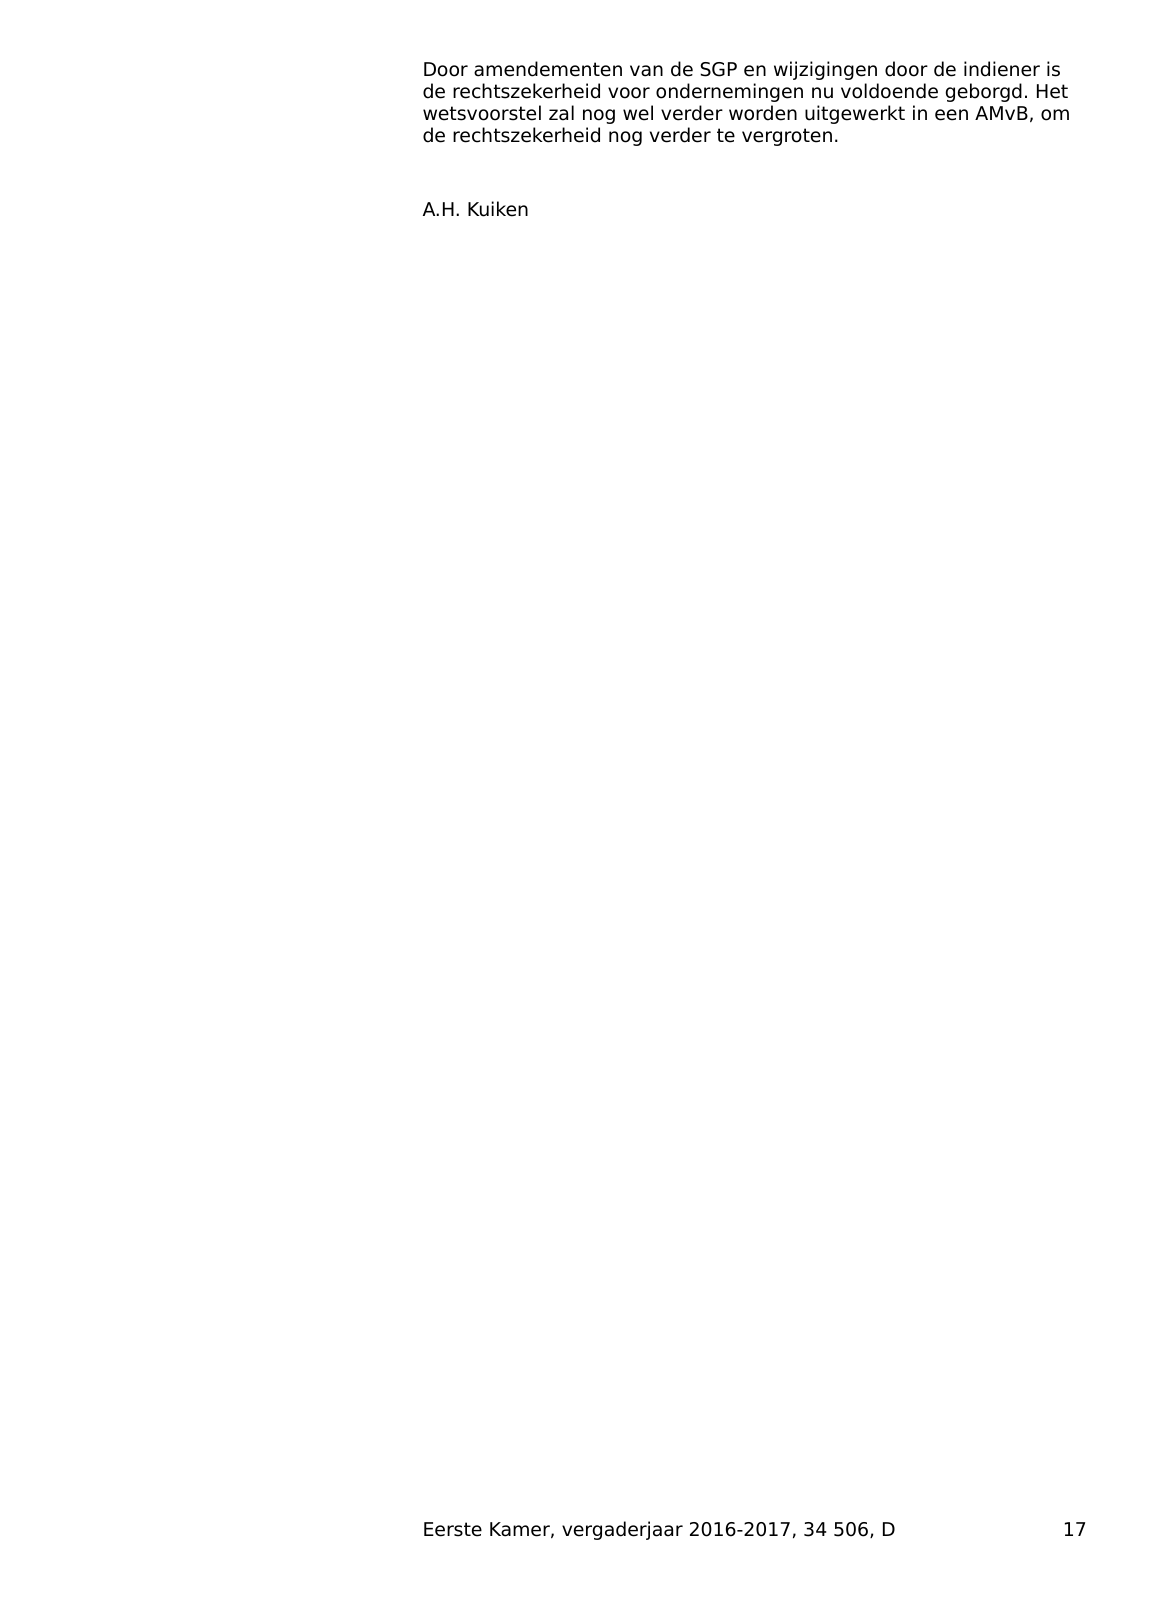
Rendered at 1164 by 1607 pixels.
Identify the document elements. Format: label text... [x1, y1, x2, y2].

text A.H. Kuiken [422, 177, 1087, 221]
text Door amendementen van de SGP en wijzigingen door de indiener is de rechtszekerheid voor ondernemingen nu voldoende geborgd. Het wetsvoorstel zal nog wel verder worden uitgewerkt in een AMvB, om de rechtszekerheid nog verder te vergroten. [422, 59, 1087, 147]
